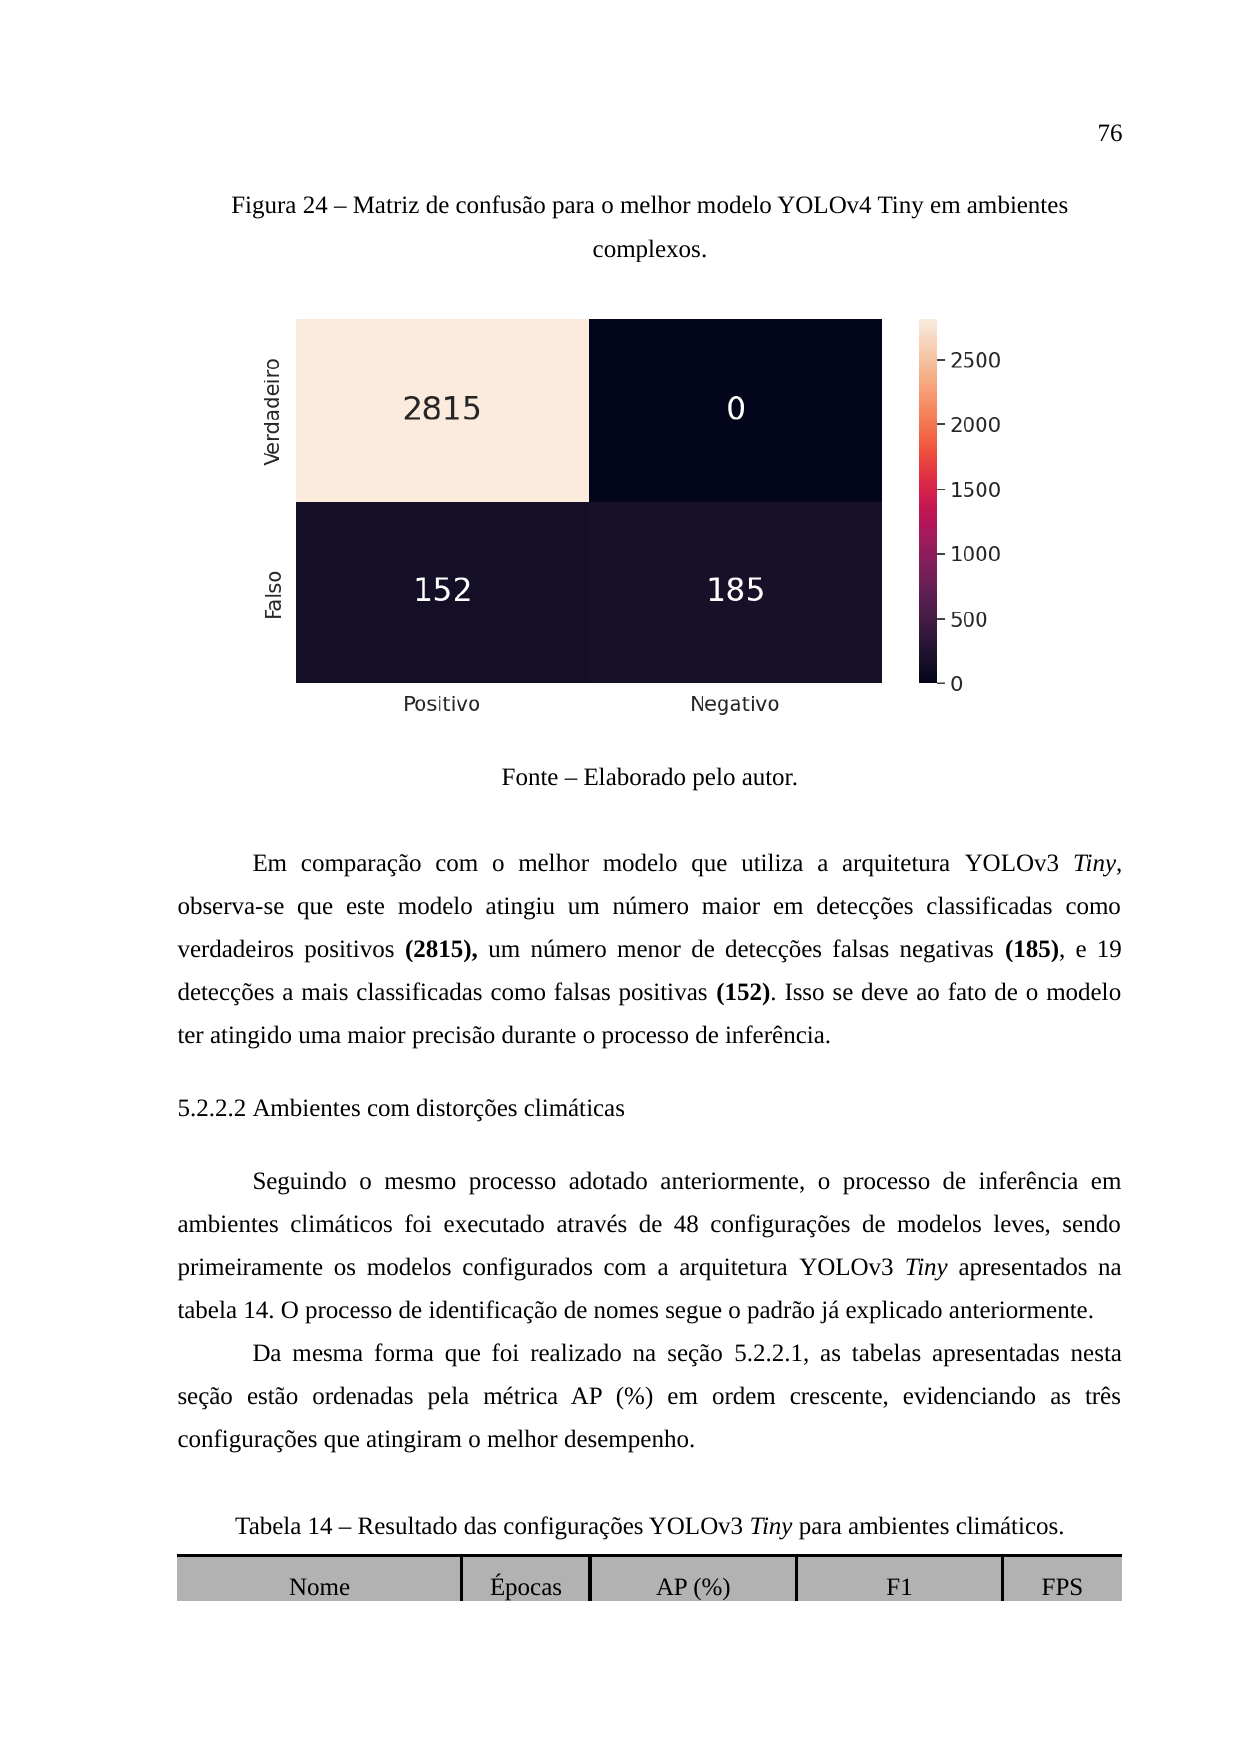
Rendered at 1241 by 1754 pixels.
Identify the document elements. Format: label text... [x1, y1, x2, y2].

table_header Épocas [463, 1557, 588, 1601]
text Fonte – Elaborado pelo autor. [177, 735, 1122, 791]
table_header AP (%) [592, 1557, 795, 1601]
subtitle Ambientes com distorções climáticas [177, 1093, 1122, 1122]
table_header FPS [1004, 1557, 1122, 1601]
text Em comparação com o melhor modelo que utiliza a arquitetura YOLOv3 Tiny, observa-se que este modelo atingiu um número maior em detecções classificadas como verdadeiros positivos (2815), um número menor de detecções falsas negativas (185), e 19 detecções a mais classificadas como falsas positivas (152). Isso se deve ao fato de o modelo ter atingido uma maior precisão durante o processo de inferência. [177, 848, 1122, 1049]
text Figura 24 – Matriz de confusão para o melhor modelo YOLOv4 Tiny em ambientes complexos. [177, 191, 1122, 262]
table_header F1 [798, 1557, 1001, 1601]
table_header Nome [177, 1557, 460, 1601]
picture [177, 262, 1123, 735]
text Seguindo o mesmo processo adotado anteriormente, o processo de inferência em ambientes climáticos foi executado através de 48 configurações de modelos leves, sendo primeiramente os modelos configurados com a arquitetura YOLOv3 Tiny apresentados na tabela 14. O processo de identificação de nomes segue o padrão já explicado anteriormente. [177, 1166, 1122, 1324]
text Tabela 14 – Resultado das configurações YOLOv3 Tiny para ambientes climáticos. [177, 1511, 1122, 1539]
text Da mesma forma que foi realizado na seção 5.2.2.1, as tabelas apresentadas nesta seção estão ordenadas pela métrica AP (%) em ordem crescente, evidenciando as três configurações que atingiram o melhor desempenho. [177, 1338, 1122, 1453]
